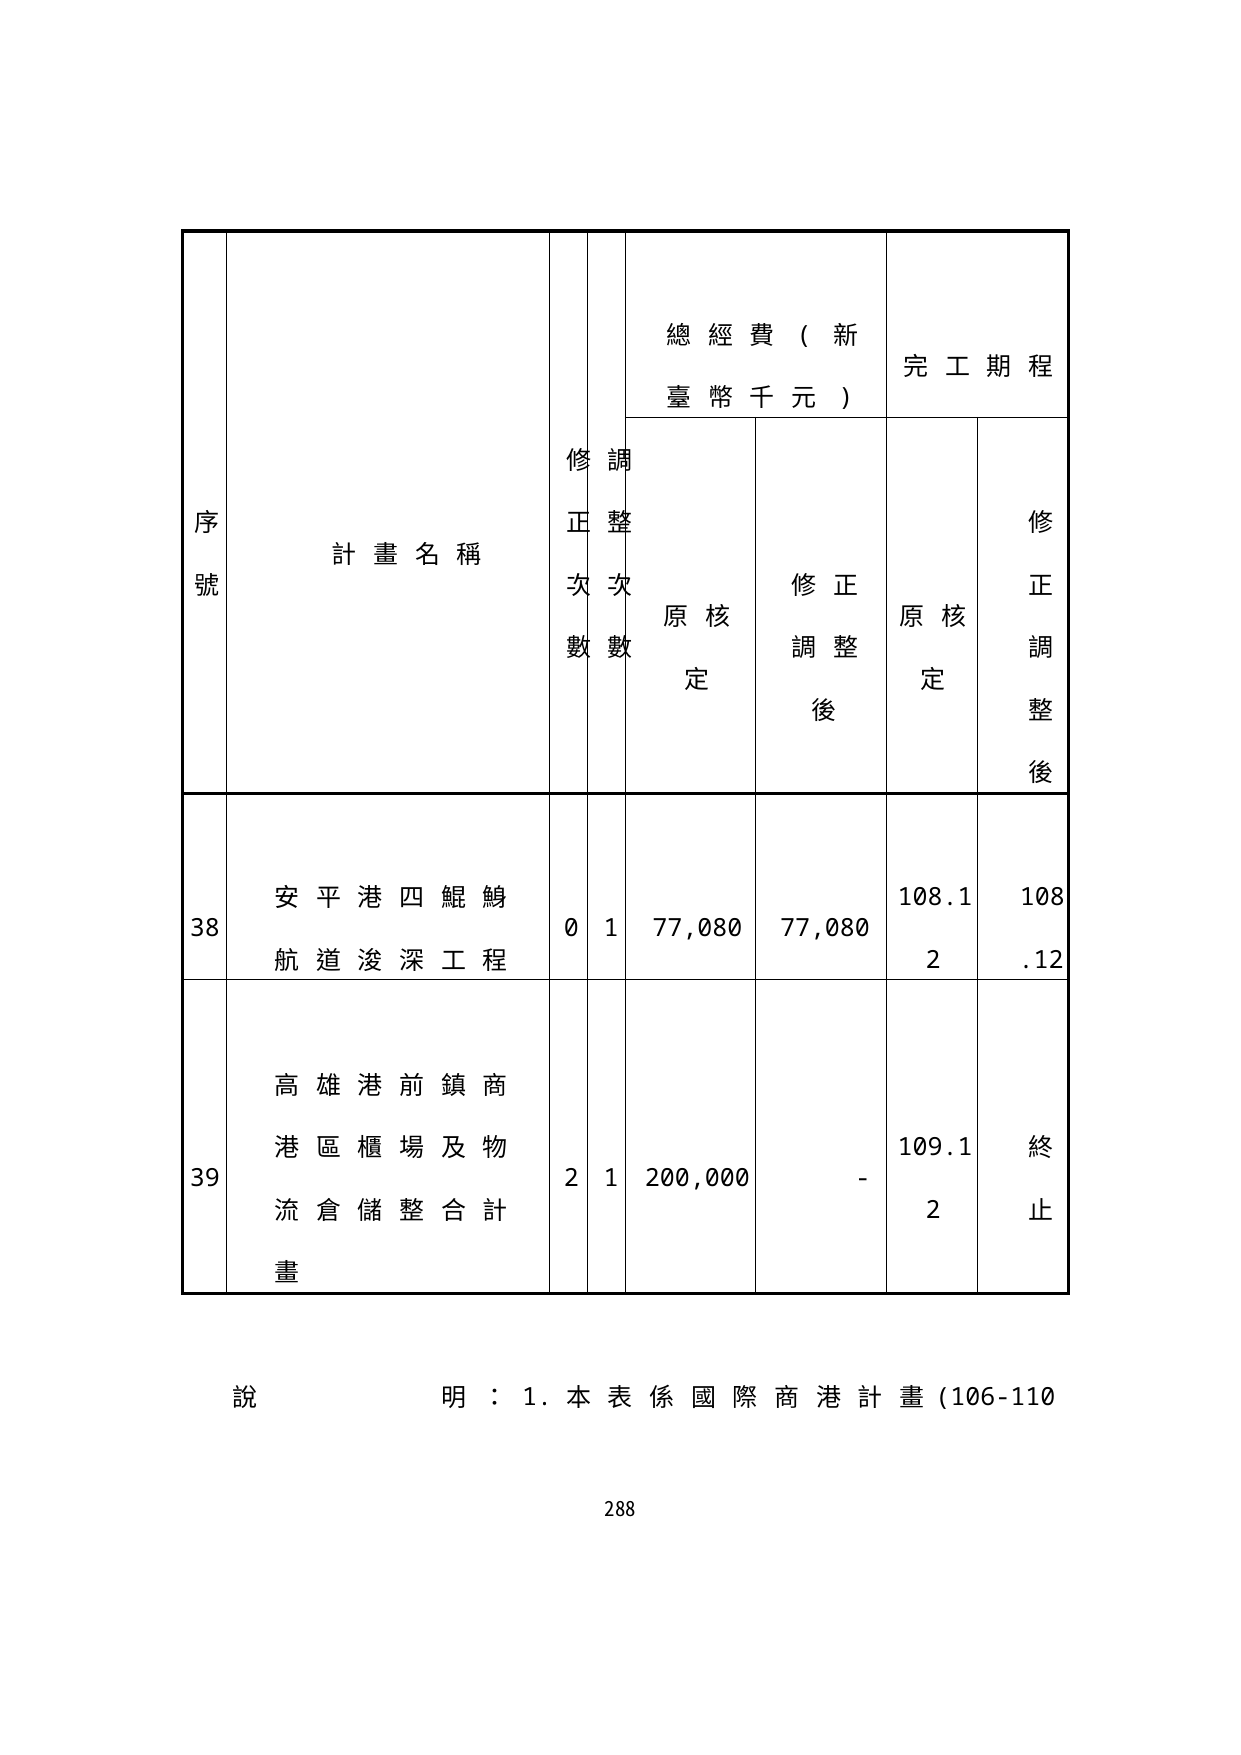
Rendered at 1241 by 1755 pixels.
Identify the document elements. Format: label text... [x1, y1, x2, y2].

table_cell 109.12 [887, 980, 977, 1292]
table_cell 1 [588, 795, 625, 979]
table_cell 77,080 [626, 795, 755, 979]
table_cell 終止 [978, 980, 1067, 1292]
table_header 修正次數 [550, 233, 587, 792]
table_cell 38 [184, 795, 226, 979]
table_cell - [756, 980, 886, 1292]
table_cell 200,000 [626, 980, 755, 1292]
table_cell 108.12 [978, 795, 1067, 979]
table_header 計畫名稱 [227, 233, 549, 792]
table_cell 修正調整後 [756, 418, 886, 792]
table_cell 原核定 [887, 418, 977, 792]
table_cell 2 [550, 980, 587, 1292]
table_cell 安平港四鯤鯓航道浚深工程 [227, 795, 549, 979]
table_cell 77,080 [756, 795, 886, 979]
table_cell 1 [588, 980, 625, 1292]
table_cell 0 [550, 795, 587, 979]
table_cell 39 [184, 980, 226, 1292]
table_header 序號 [184, 233, 226, 792]
table_cell 高雄港前鎮商港區櫃場及物流倉儲整合計畫 [227, 980, 549, 1292]
table_cell 108.12 [887, 795, 977, 979]
text 說 明：1.本表係國際商港計畫(106-110 [186, 1354, 1058, 1417]
table_header 完工期程 [887, 233, 1067, 417]
table_cell 原核定 [626, 418, 755, 792]
table_cell 修正調整後 [978, 418, 1067, 792]
table_header 總經費(新臺幣千元) [626, 233, 886, 417]
table_header 調整次數 [588, 233, 625, 792]
